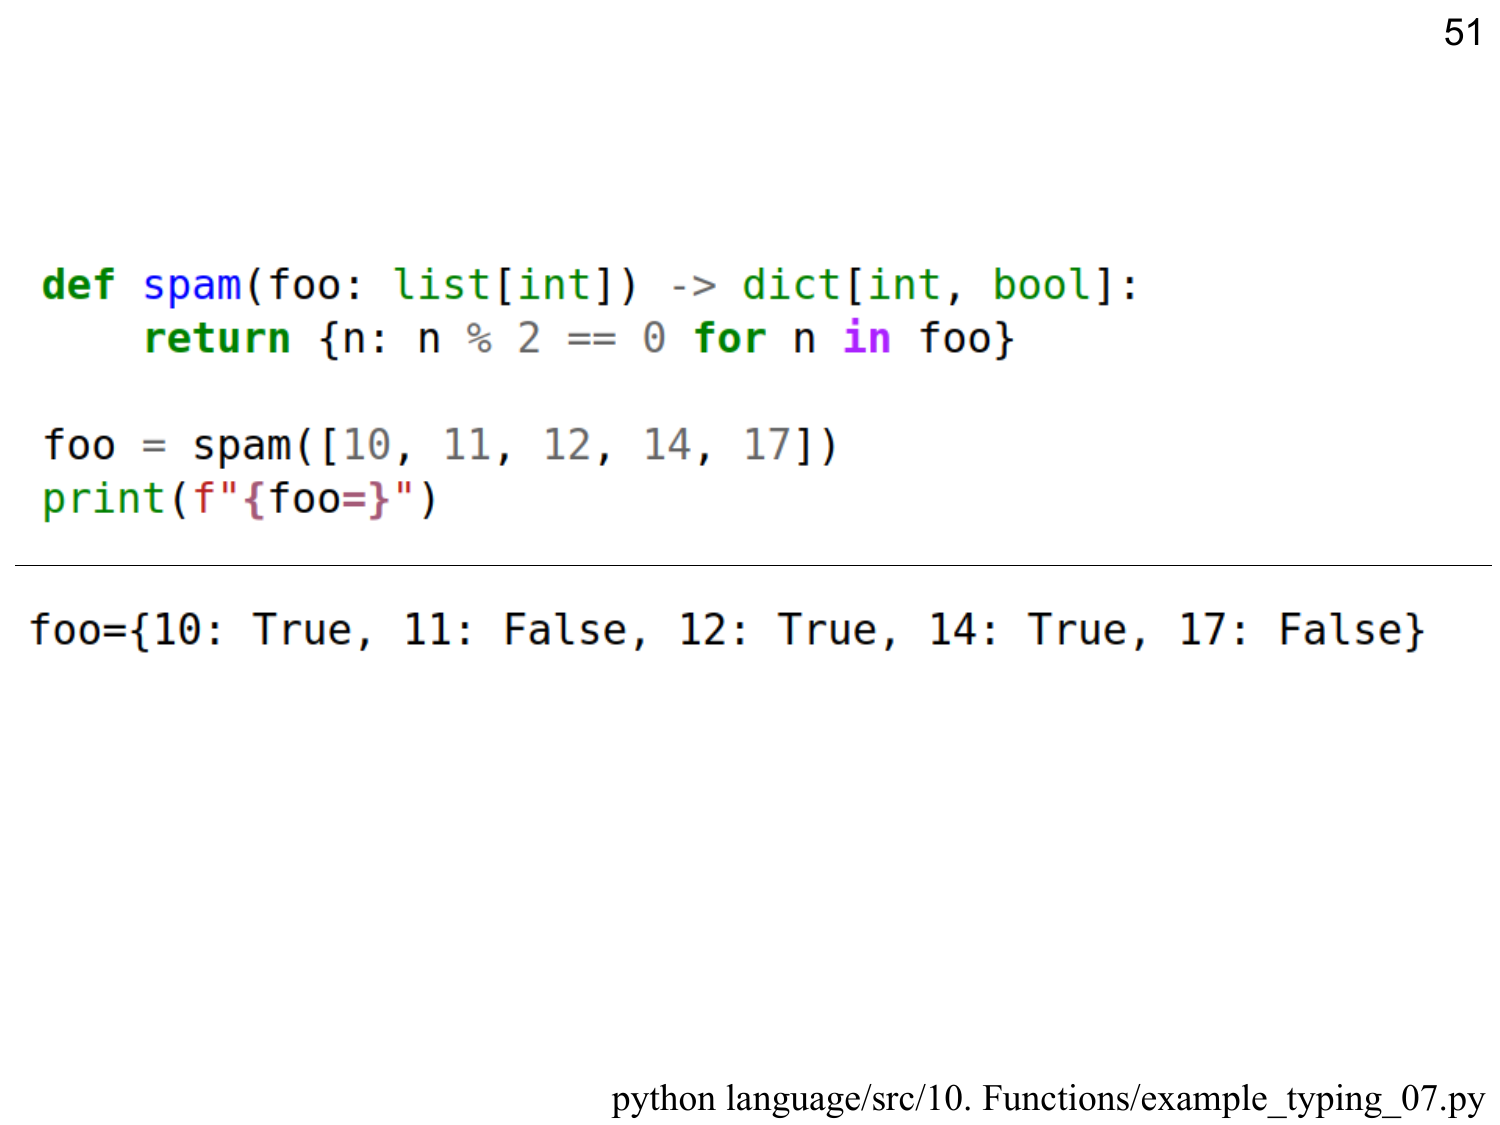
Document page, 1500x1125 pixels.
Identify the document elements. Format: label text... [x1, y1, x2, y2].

text_box python language/src/10. Functions/example_typing_07.py [611, 1065, 1500, 1125]
picture [20, 597, 1436, 667]
picture [28, 249, 1146, 535]
